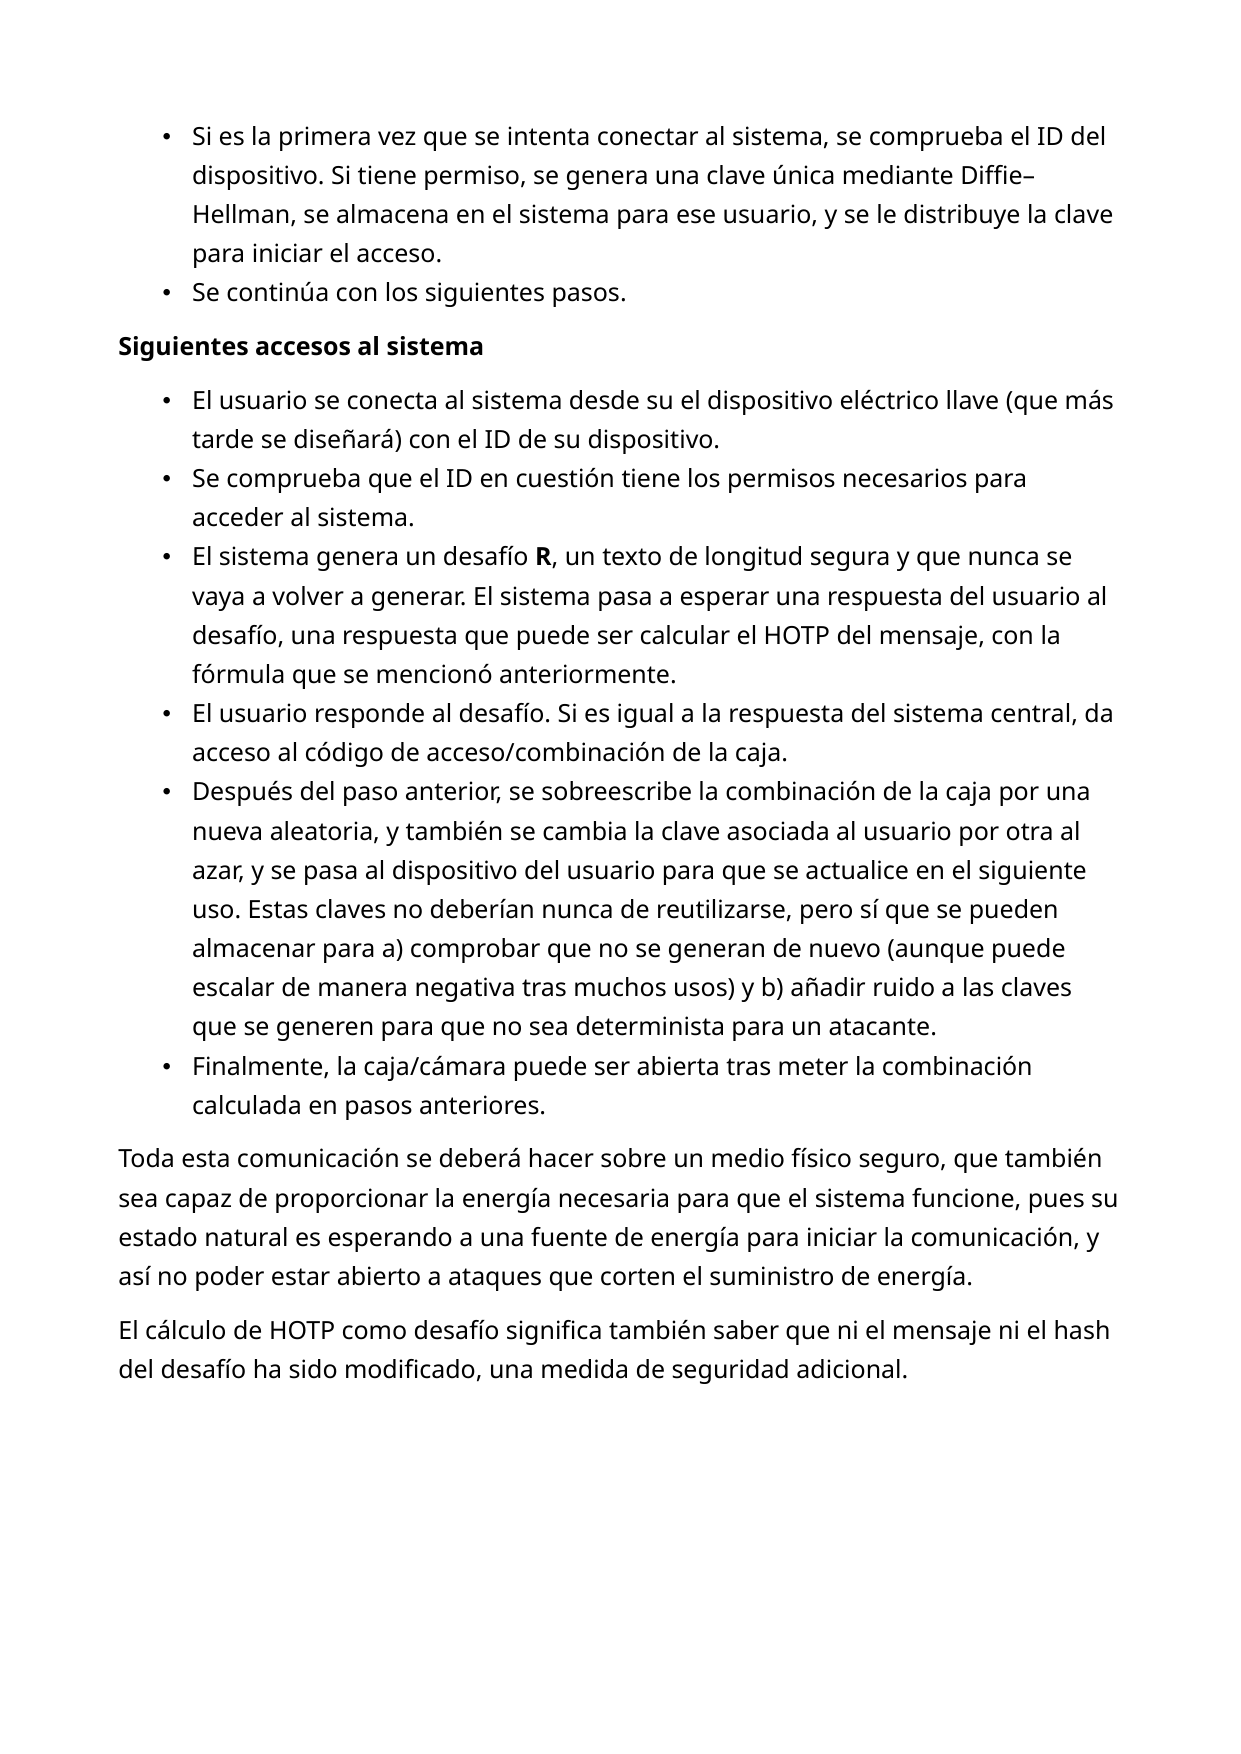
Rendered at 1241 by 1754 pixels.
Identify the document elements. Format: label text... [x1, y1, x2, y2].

list Después del paso anterior, se sobreescribe la combinación de la caja por una nueva aleatoria, y también se cambia la clave asociada al usuario por otra al azar, y se pasa al dispositivo del usuario para que se actualice en el siguiente uso. Estas claves no deberían nunca de reutilizarse, pero sí que se pueden almacenar para a) comprobar que no se generan de nuevo (aunque puede escalar de manera negativa tras muchos usos) y b) añadir ruido a las claves que se generen para que no sea determinista para un atacante. [162, 774, 1122, 1043]
list El sistema genera un desafío R, un texto de longitud segura y que nunca se vaya a volver a generar. El sistema pasa a esperar una respuesta del usuario al desafío, una respuesta que puede ser calcular el HOTP del mensaje, con la fórmula que se mencionó anteriormente. [162, 539, 1122, 691]
list El usuario se conecta al sistema desde su el dispositivo eléctrico llave (que más tarde se diseñará) con el ID de su dispositivo. [162, 382, 1122, 456]
list El usuario responde al desafío. Si es igual a la respuesta del sistema central, da acceso al código de acceso/combinación de la caja. [162, 696, 1122, 769]
list Finalmente, la caja/cámara puede ser abierta tras meter la combinación calculada en pasos anteriores. [162, 1048, 1122, 1121]
list Si es la primera vez que se intenta conectar al sistema, se comprueba el ID del dispositivo. Si tiene permiso, se genera una clave única mediante Diffie–Hellman, se almacena en el sistema para ese usuario, y se le distribuye la clave para iniciar el acceso. [162, 118, 1122, 270]
text Toda esta comunicación se deberá hacer sobre un medio físico seguro, que también sea capaz de proporcionar la energía necesaria para que el sistema funcione, pues su estado natural es esperando a una fuente de energía para iniciar la comunicación, y así no poder estar abierto a ataques que corten el suministro de energía. [118, 1141, 1122, 1293]
list Se continúa con los siguientes pasos. [162, 275, 1122, 309]
text Siguientes accesos al sistema [118, 328, 1122, 363]
list Se comprueba que el ID en cuestión tiene los permisos necesarios para acceder al sistema. [162, 461, 1122, 534]
text El cálculo de HOTP como desafío significa también saber que ni el mensaje ni el hash del desafío ha sido modificado, una medida de seguridad adicional. [118, 1312, 1122, 1386]
